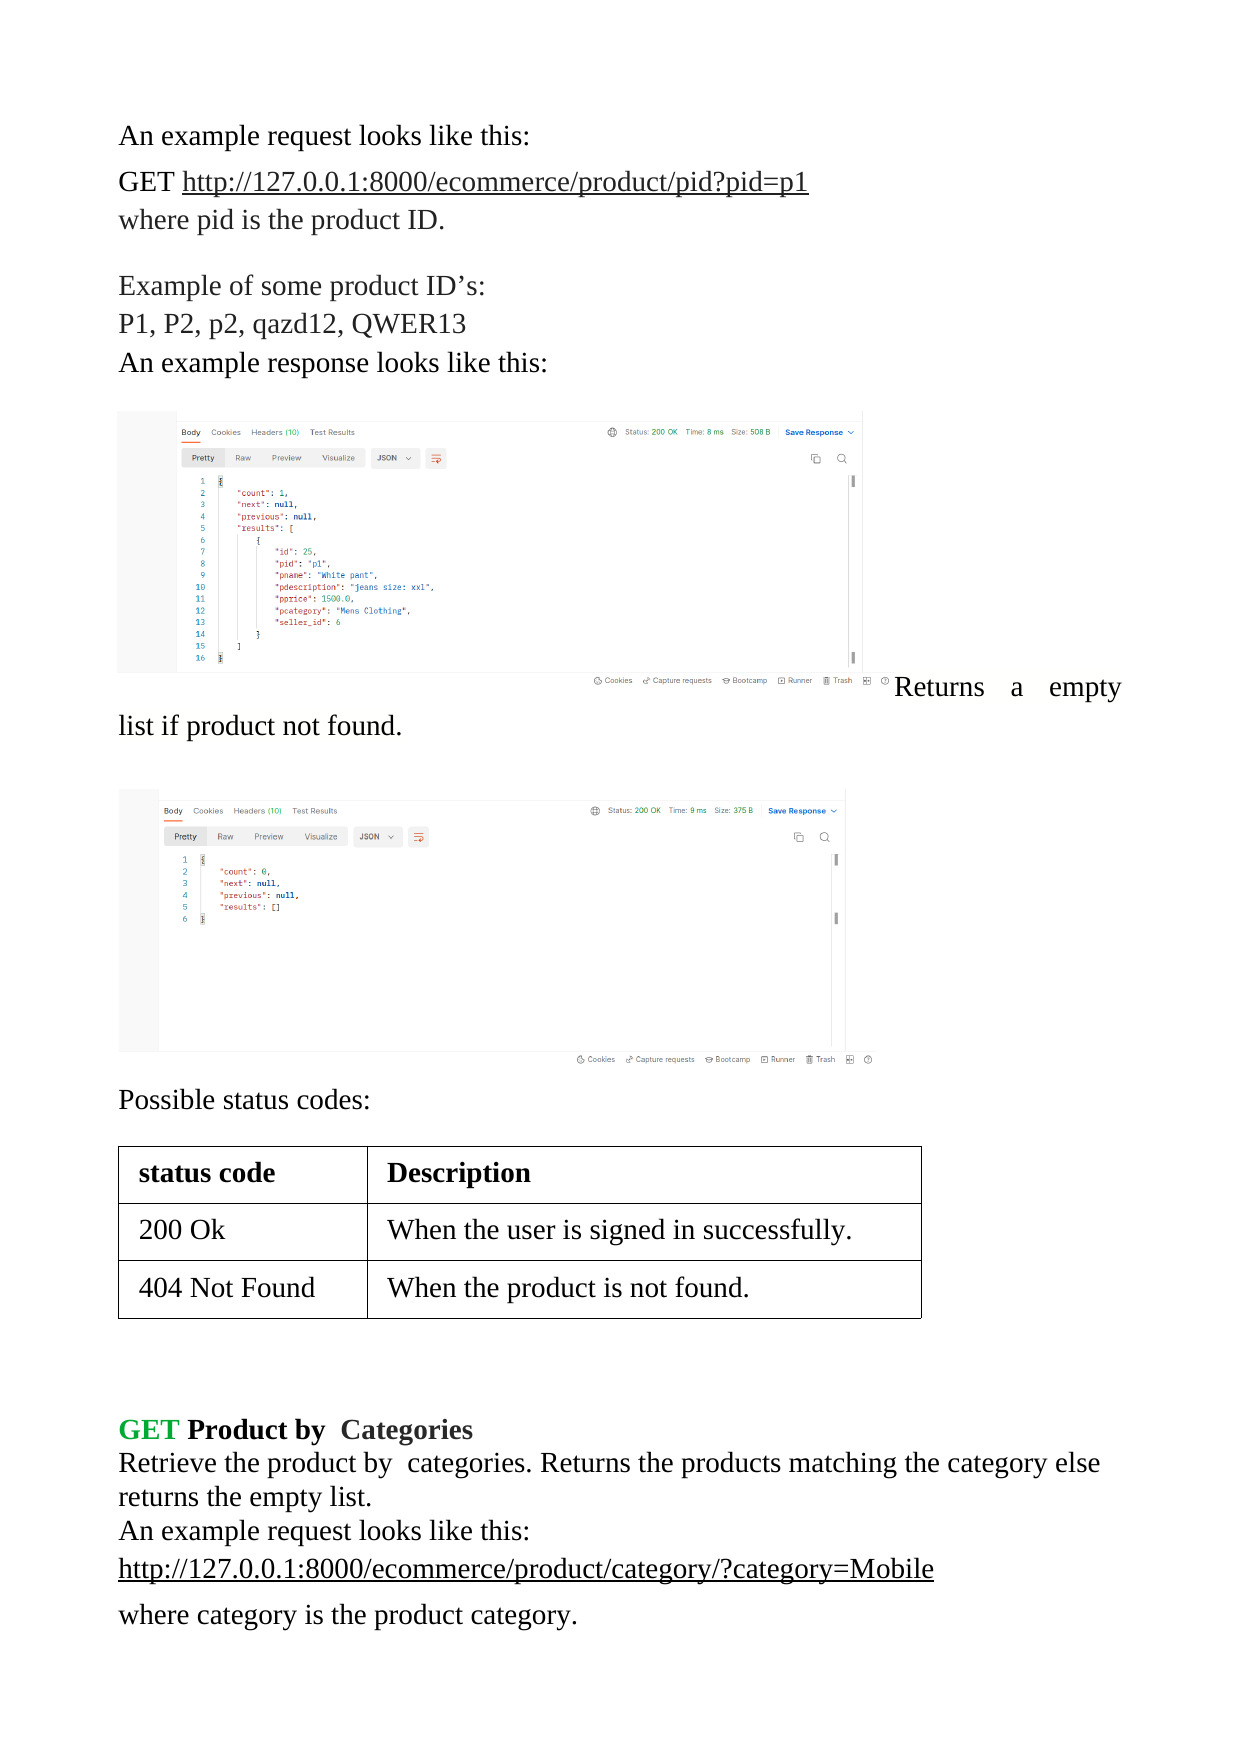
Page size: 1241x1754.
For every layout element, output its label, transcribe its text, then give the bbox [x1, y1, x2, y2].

table_header status code [119, 1147, 367, 1203]
table_cell When the product is not found. [368, 1261, 921, 1318]
text where category is the product category. [118, 1597, 1122, 1631]
text An example response looks like this: [118, 345, 1122, 379]
table_header Description [368, 1147, 921, 1203]
text An example request looks like this: [118, 118, 1122, 152]
text Returns a empty list if product not found. [118, 669, 1122, 742]
text where pid is the product ID. [118, 202, 1122, 236]
text http://127.0.0.1:8000/ecommerce/product/category/?category=Mobile [118, 1551, 1122, 1585]
text P1, P2, p2, qazd12, QWER13 [118, 307, 1122, 340]
text Retrieve the product by categories. Returns the products matching the category else returns the empty list. [118, 1446, 1122, 1513]
text Possible status codes: [118, 1082, 1122, 1116]
text GET Product by Categories [118, 1412, 1122, 1446]
text Example of some product ID’s: [118, 268, 1122, 302]
table_cell When the user is signed in successfully. [368, 1204, 921, 1260]
table_cell 200 Ok [119, 1204, 367, 1260]
table_cell 404 Not Found [119, 1261, 367, 1318]
text An example request looks like this: [118, 1513, 1122, 1546]
text GET http://127.0.0.1:8000/ecommerce/product/pid?pid=p1 [118, 164, 1122, 197]
